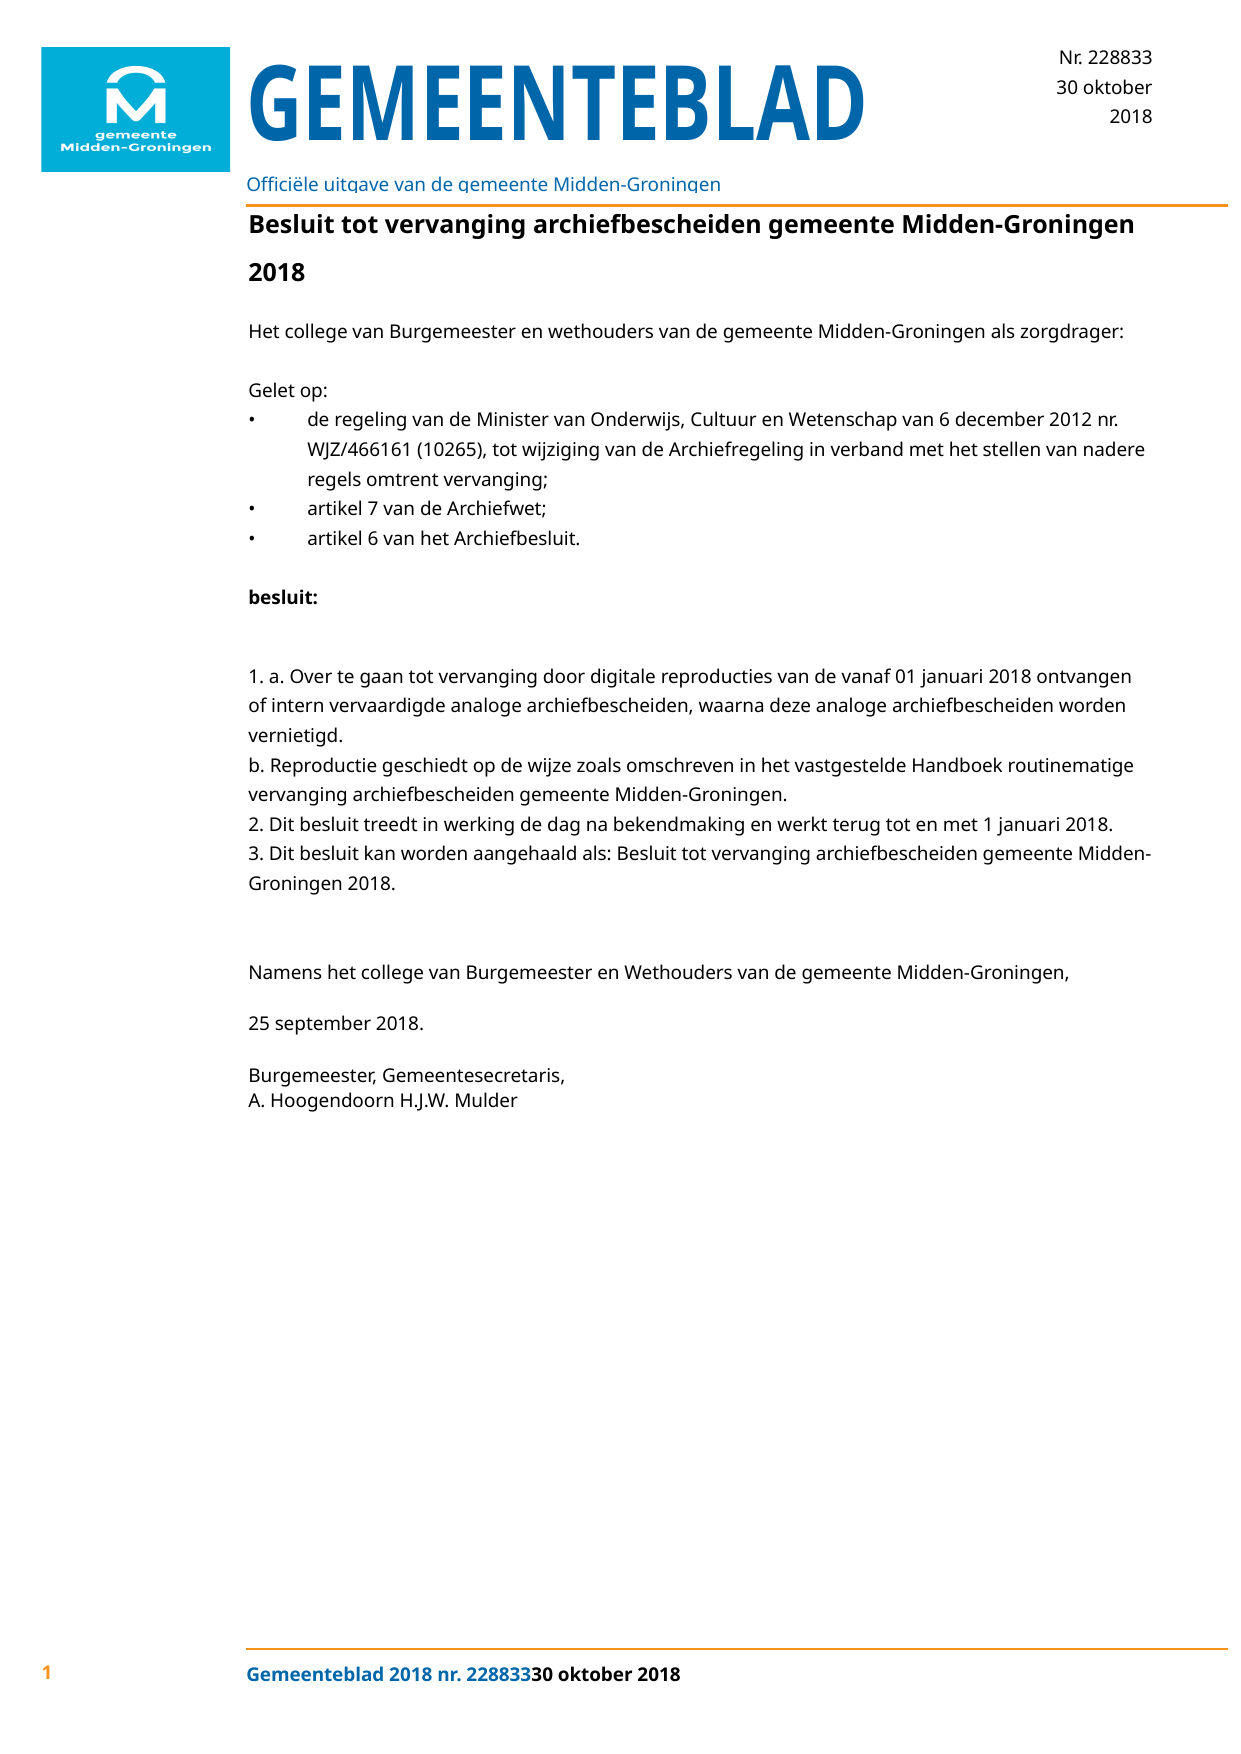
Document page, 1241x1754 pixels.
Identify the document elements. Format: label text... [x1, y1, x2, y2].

text Burgemeester, Gemeentesecretaris, [248, 1062, 1152, 1087]
text 25 september 2018. [248, 1010, 1152, 1036]
text 1. a. Over te gaan tot vervanging door digitale reproducties van de vanaf 01 januari 2018 ontvangen of intern vervaardigde analoge archiefbescheiden, waarna deze analoge archiefbescheiden worden vernietigd. [248, 663, 1152, 748]
text Namens het college van Burgemeester en Wethouders van de gemeente Midden-Groningen, [248, 959, 1152, 984]
text Gelet op: [248, 377, 1152, 403]
text b. Reproductie geschiedt op de wijze zoals omschreven in het vastgestelde Handboek routinematige vervanging archiefbescheiden gemeente Midden-Groningen. [248, 752, 1152, 807]
picture [184, 146, 190, 153]
text Het college van Burgemeester en wethouders van de gemeente Midden-Groningen als zorgdrager: [248, 318, 1152, 344]
text Besluit tot vervanging archiefbescheiden gemeente Midden-Groningen 2018 [248, 207, 1152, 288]
picture [108, 66, 164, 82]
list artikel 7 van de Archiefwet; [248, 495, 1152, 521]
text A. Hoogendoorn H.J.W. Mulder [248, 1087, 1152, 1113]
text 2. Dit besluit treedt in werking de dag na bekendmaking en werkt terug tot en met 1 januari 2018. [248, 811, 1152, 837]
picture [107, 89, 165, 122]
text 3. Dit besluit kan worden aangehaald als: Besluit tot vervanging archiefbescheiden gemeente Midden-Groningen 2018. [248, 841, 1152, 896]
list de regeling van de Minister van Onderwijs, Cultuur en Wetenschap van 6 december 2012 nr. WJZ/466161 (10265), tot wijziging van de Archiefregeling in verband met het stellen van nadere regels omtrent vervanging; [248, 407, 1152, 492]
list artikel 6 van het Archiefbesluit. [248, 525, 1152, 551]
text besluit: [248, 584, 1152, 610]
